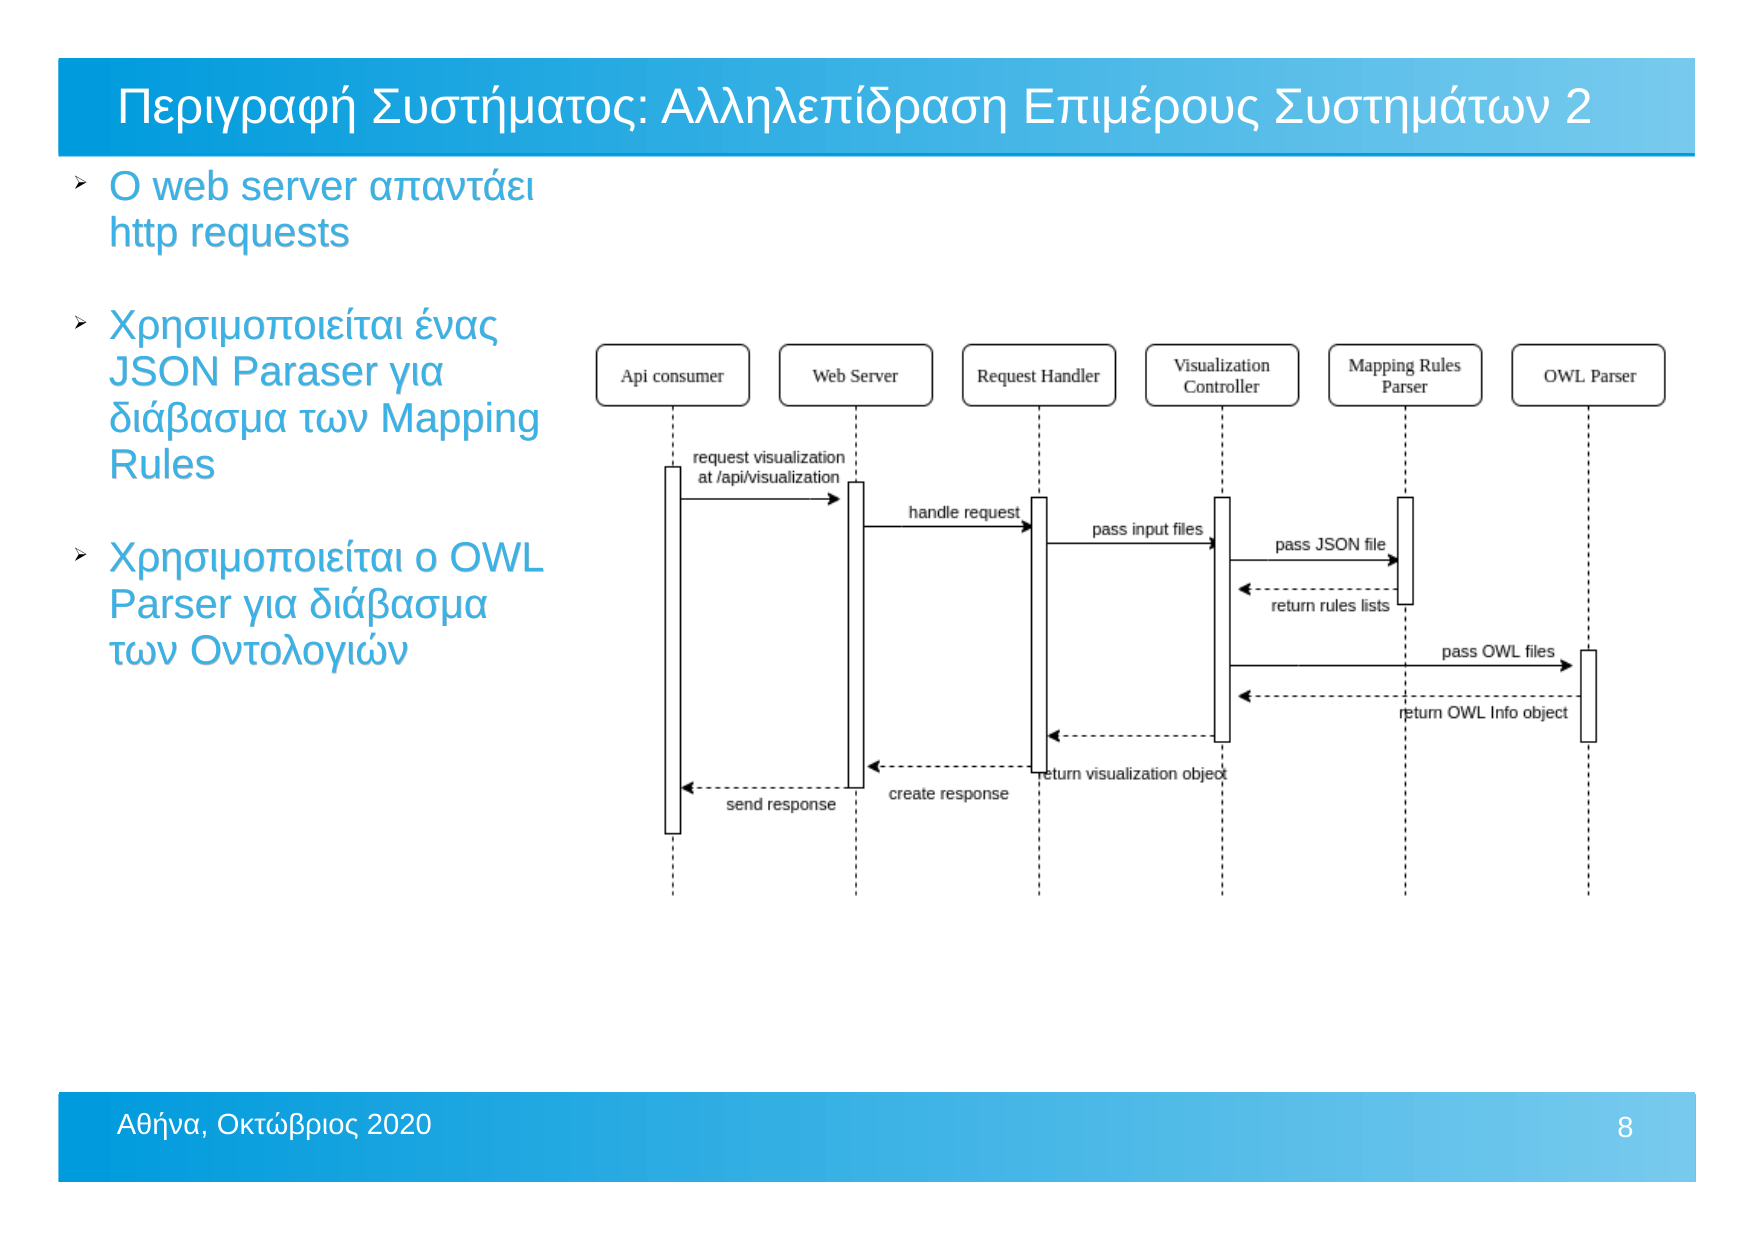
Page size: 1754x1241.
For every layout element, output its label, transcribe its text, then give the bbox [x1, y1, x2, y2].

title Περιγραφή Συστήματος: Αλληλεπίδραση Επιμέρους Συστημάτων 2 [116, 58, 1637, 154]
picture [590, 338, 1672, 902]
text_box Ο web server απαντάει http requests Χρησιμοποιείται ένας JSON Paraser για διάβασμα των Mapping Rules Χρησιμοποιείται ο OWL Parser για διάβασμα των Οντολογιών [58, 154, 584, 1090]
